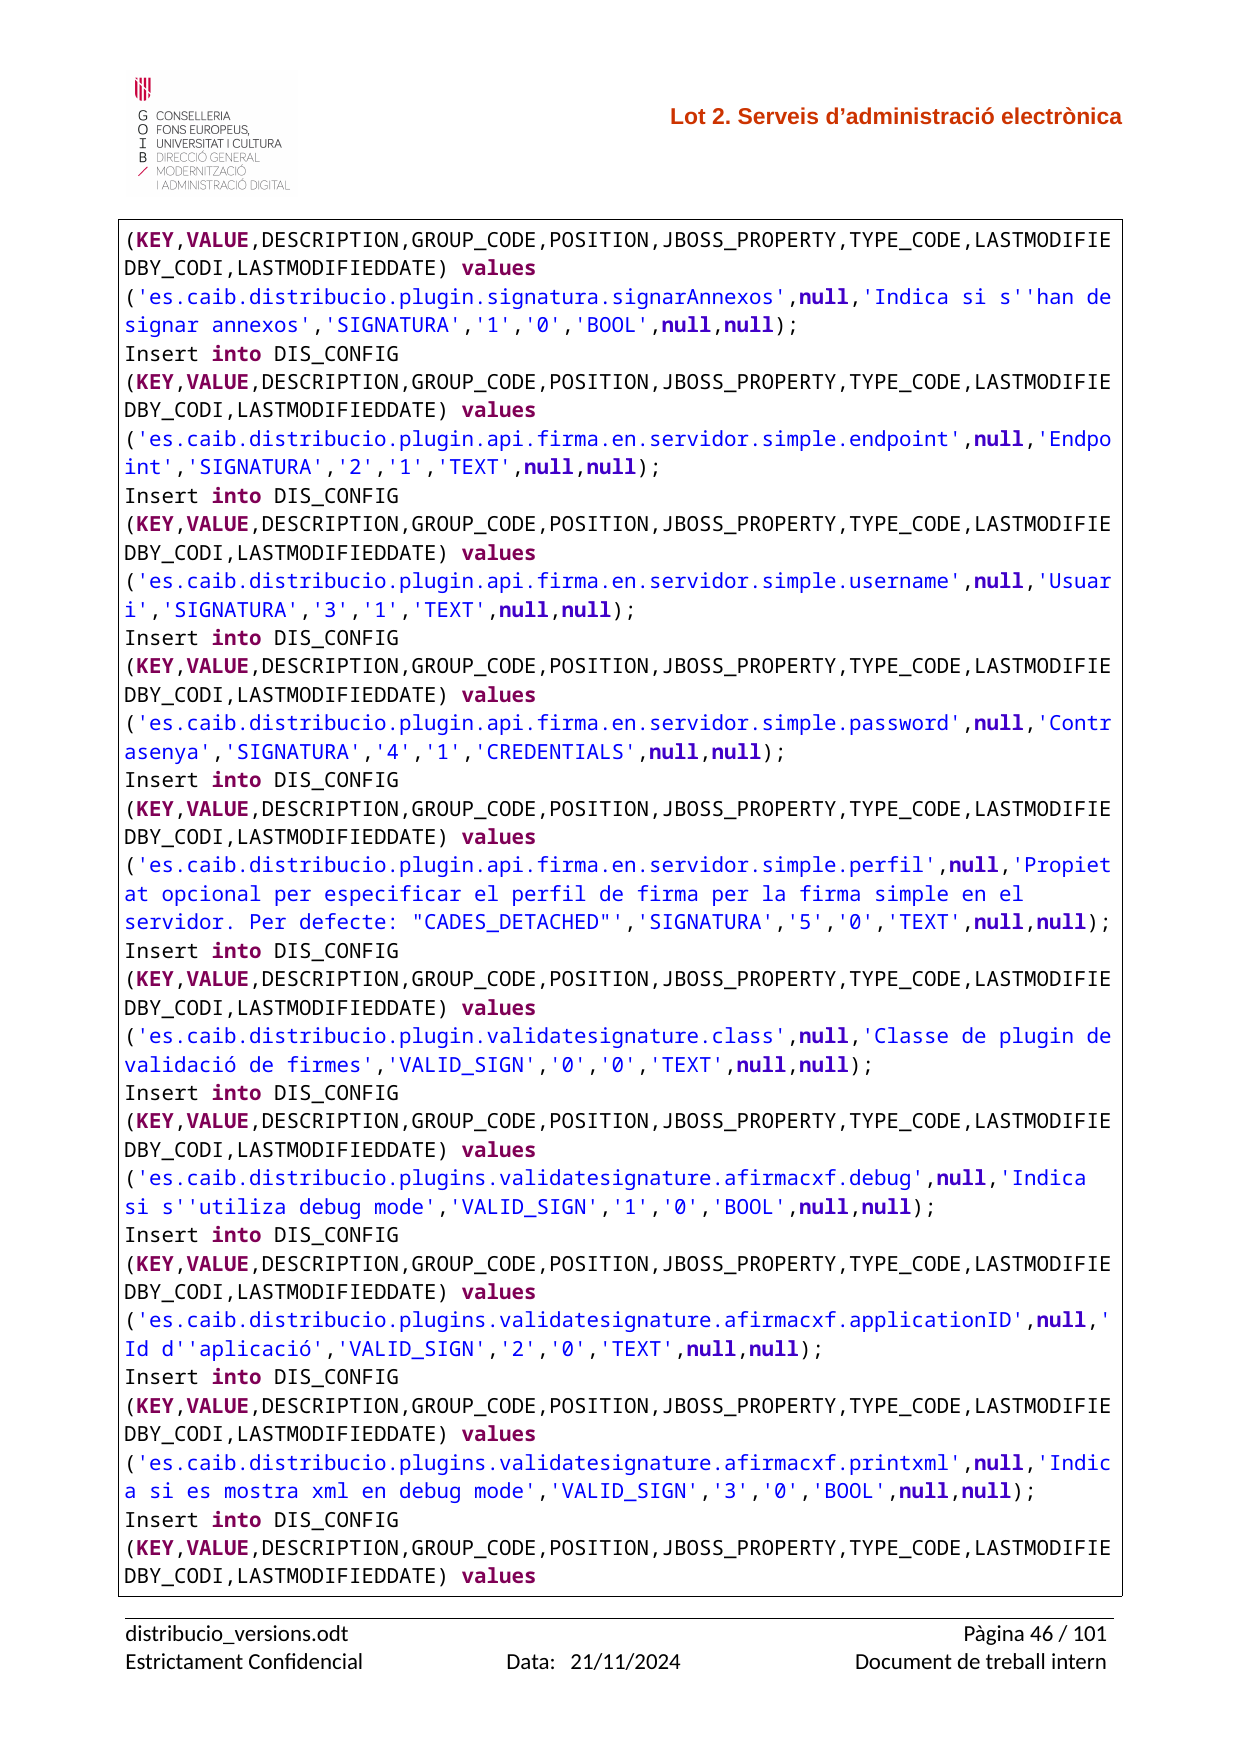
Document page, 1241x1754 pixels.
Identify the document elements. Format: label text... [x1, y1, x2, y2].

picture [126, 70, 299, 197]
table_header (KEY,VALUE,DESCRIPTION,GROUP_CODE,POSITION,JBOSS_PROPERTY,TYPE_CODE,LASTMODIFIEDBY_CODI,LASTMODIFIEDDATE) values ('es.caib.distribucio.plugin.signatura.signarAnnexos',null,'Indica si s''han de signar annexos','SIGNATURA','1','0','BOOL',null,null); Insert into DIS_CONFIG (KEY,VALUE,DESCRIPTION,GROUP_CODE,POSITION,JBOSS_PROPERTY,TYPE_CODE,LASTMODIFIEDBY_CODI,LASTMODIFIEDDATE) values ('es.caib.distribucio.plugin.api.firma.en.servidor.simple.endpoint',null,'Endpoint','SIGNATURA','2','1','TEXT',null,null); Insert into DIS_CONFIG (KEY,VALUE,DESCRIPTION,GROUP_CODE,POSITION,JBOSS_PROPERTY,TYPE_CODE,LASTMODIFIEDBY_CODI,LASTMODIFIEDDATE) values ('es.caib.distribucio.plugin.api.firma.en.servidor.simple.username',null,'Usuari','SIGNATURA','3','1','TEXT',null,null); Insert into DIS_CONFIG (KEY,VALUE,DESCRIPTION,GROUP_CODE,POSITION,JBOSS_PROPERTY,TYPE_CODE,LASTMODIFIEDBY_CODI,LASTMODIFIEDDATE) values ('es.caib.distribucio.plugin.api.firma.en.servidor.simple.password',null,'Contrasenya','SIGNATURA','4','1','CREDENTIALS',null,null); Insert into DIS_CONFIG (KEY,VALUE,DESCRIPTION,GROUP_CODE,POSITION,JBOSS_PROPERTY,TYPE_CODE,LASTMODIFIEDBY_CODI,LASTMODIFIEDDATE) values ('es.caib.distribucio.plugin.api.firma.en.servidor.simple.perfil',null,'Propietat opcional per especificar el perfil de firma per la firma simple en el servidor. Per defecte: "CADES_DETACHED"','SIGNATURA','5','0','TEXT',null,null); Insert into DIS_CONFIG (KEY,VALUE,DESCRIPTION,GROUP_CODE,POSITION,JBOSS_PROPERTY,TYPE_CODE,LASTMODIFIEDBY_CODI,LASTMODIFIEDDATE) values ('es.caib.distribucio.plugin.validatesignature.class',null,'Classe de plugin de validació de firmes','VALID_SIGN','0','0','TEXT',null,null); Insert into DIS_CONFIG (KEY,VALUE,DESCRIPTION,GROUP_CODE,POSITION,JBOSS_PROPERTY,TYPE_CODE,LASTMODIFIEDBY_CODI,LASTMODIFIEDDATE) values ('es.caib.distribucio.plugins.validatesignature.afirmacxf.debug',null,'Indica si s''utiliza debug mode','VALID_SIGN','1','0','BOOL',null,null); Insert into DIS_CONFIG (KEY,VALUE,DESCRIPTION,GROUP_CODE,POSITION,JBOSS_PROPERTY,TYPE_CODE,LASTMODIFIEDBY_CODI,LASTMODIFIEDDATE) values ('es.caib.distribucio.plugins.validatesignature.afirmacxf.applicationID',null,'Id d''aplicació','VALID_SIGN','2','0','TEXT',null,null); Insert into DIS_CONFIG (KEY,VALUE,DESCRIPTION,GROUP_CODE,POSITION,JBOSS_PROPERTY,TYPE_CODE,LASTMODIFIEDBY_CODI,LASTMODIFIEDDATE) values ('es.caib.distribucio.plugins.validatesignature.afirmacxf.printxml',null,'Indica si es mostra xml en debug mode','VALID_SIGN','3','0','BOOL',null,null); Insert into DIS_CONFIG (KEY,VALUE,DESCRIPTION,GROUP_CODE,POSITION,JBOSS_PROPERTY,TYPE_CODE,LASTMODIFIEDBY_CODI,LASTMODIFIEDDATE) values [119, 220, 1122, 1596]
